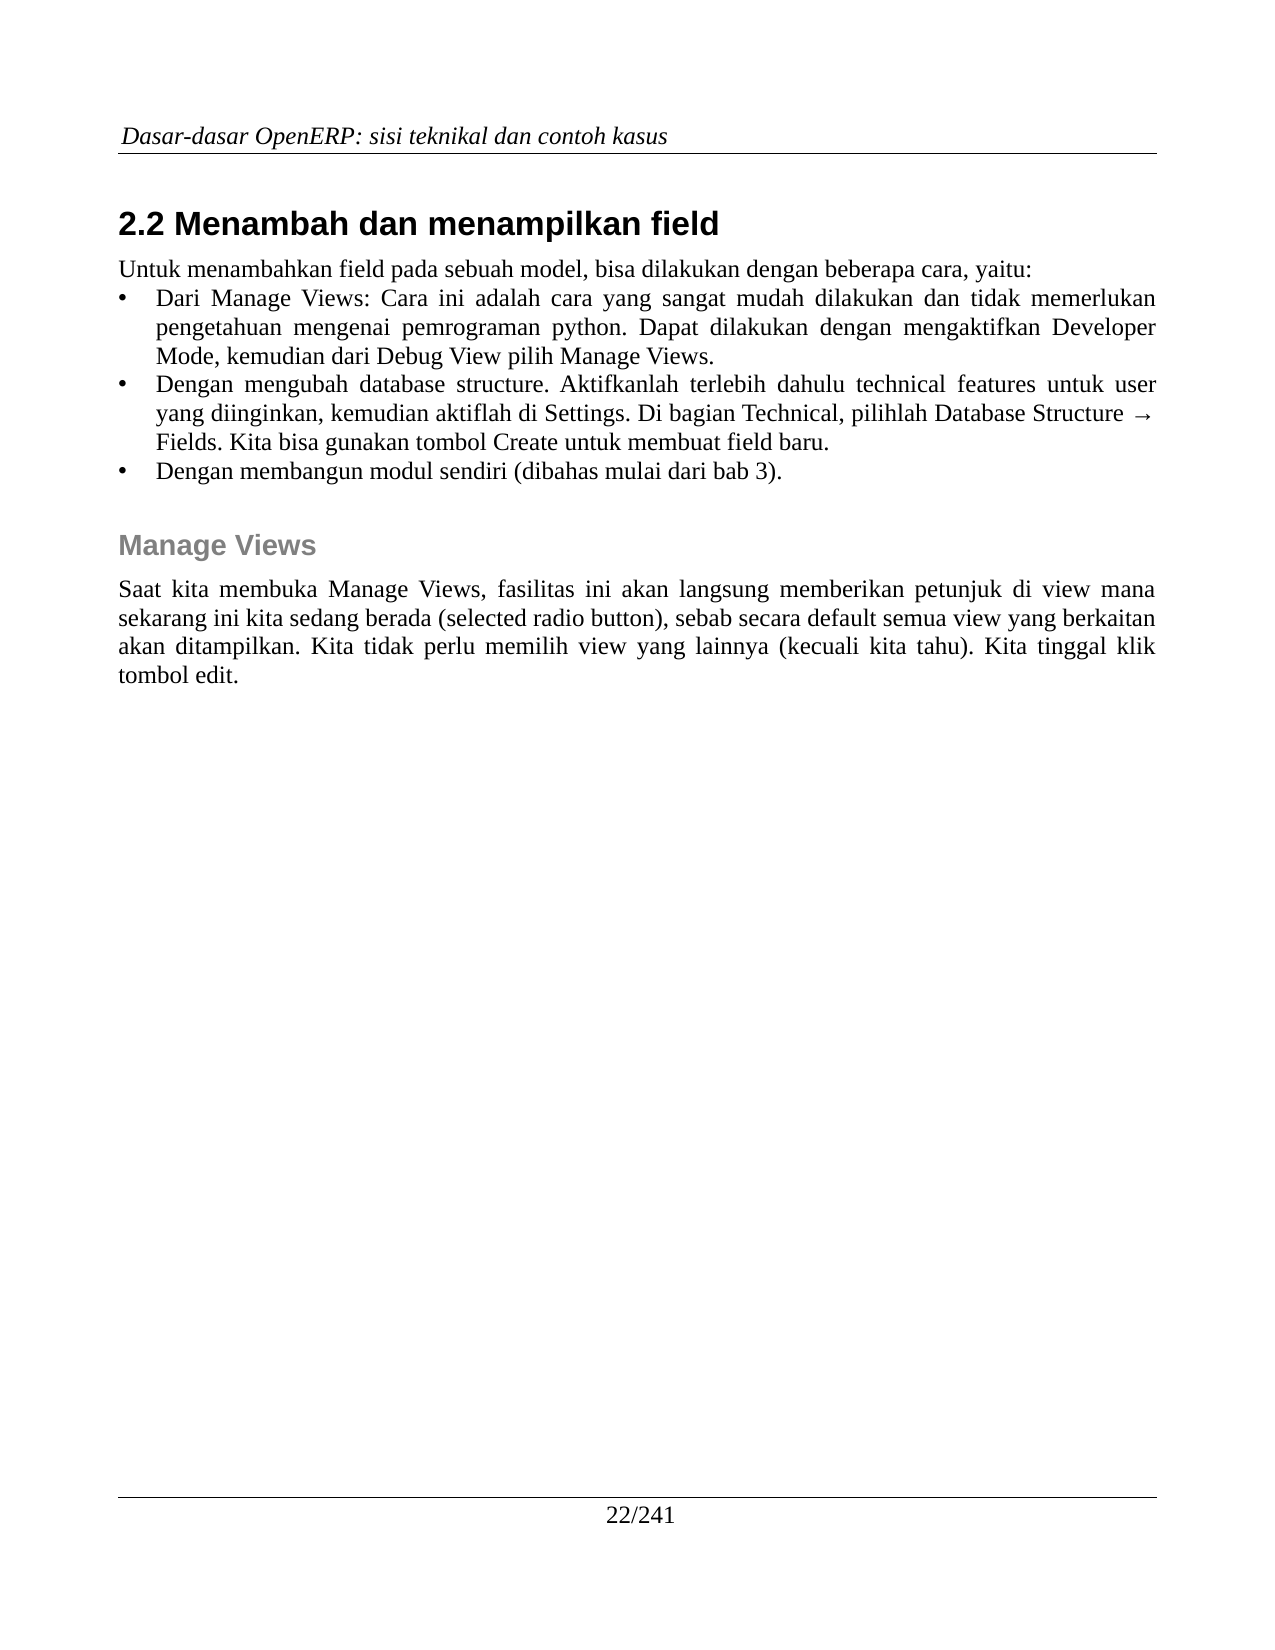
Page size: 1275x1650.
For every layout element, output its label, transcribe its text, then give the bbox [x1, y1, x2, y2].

text Untuk menambahkan field pada sebuah model, bisa dilakukan dengan beberapa cara, yaitu: [118, 254, 1157, 283]
subtitle Manage Views [118, 528, 1157, 561]
text Saat kita membuka Manage Views, fasilitas ini akan langsung memberikan petunjuk di view mana sekarang ini kita sedang berada (selected radio button), sebab secara default semua view yang berkaitan akan ditampilkan. Kita tidak perlu memilih view yang lainnya (kecuali kita tahu). Kita tinggal klik tombol edit. [118, 574, 1157, 689]
list Dengan membangun modul sendiri (dibahas mulai dari bab 3). [118, 456, 1157, 484]
list Dengan mengubah database structure. Aktifkanlah terlebih dahulu technical features untuk user yang diinginkan, kemudian aktiflah di Settings. Di bagian Technical, pilihlah Database Structure → Fields. Kita bisa gunakan tombol Create untuk membuat field baru. [118, 369, 1157, 456]
subtitle 2.2 Menambah dan menampilkan field [118, 203, 1157, 242]
list Dari Manage Views: Cara ini adalah cara yang sangat mudah dilakukan dan tidak memerlukan pengetahuan mengenai pemrograman python. Dapat dilakukan dengan mengaktifkan Developer Mode, kemudian dari Debug View pilih Manage Views. [118, 283, 1157, 369]
